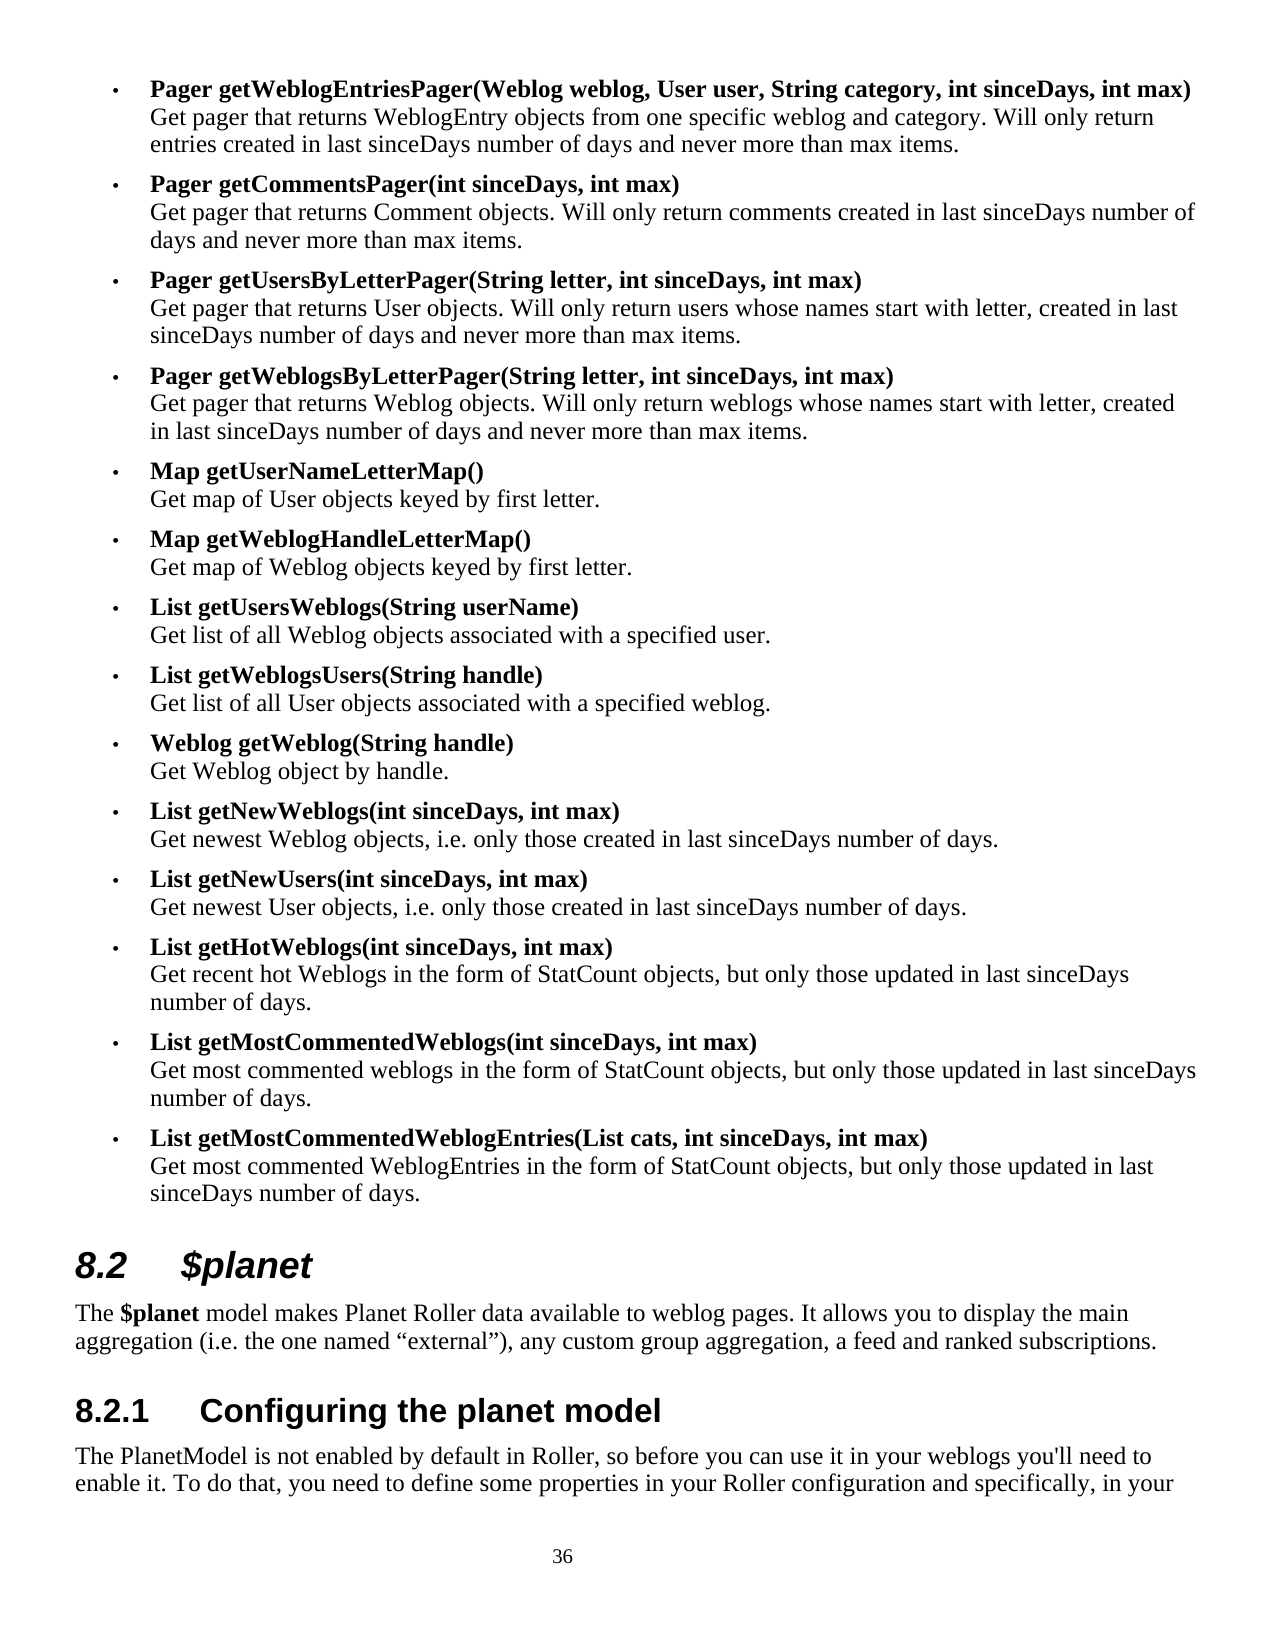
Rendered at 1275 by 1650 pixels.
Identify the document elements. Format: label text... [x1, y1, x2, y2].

list List getWeblogsUsers(String handle) Get list of all User objects associated with a specified weblog. [112, 661, 1200, 717]
list List getUsersWeblogs(String userName) Get list of all Weblog objects associated with a specified user. [112, 593, 1200, 649]
list List getNewWeblogs(int sinceDays, int max) Get newest Weblog objects, i.e. only those created in last sinceDays number of days. [112, 797, 1200, 852]
list Pager getWeblogEntriesPager(Weblog weblog, User user, String category, int sinceDays, int max) Get pager that returns WeblogEntry objects from one specific weblog and category. Will only return entries created in last sinceDays number of days and never more than max items. [112, 75, 1200, 158]
list List getMostCommentedWeblogs(int sinceDays, int max) Get most commented weblogs in the form of StatCount objects, but only those updated in last sinceDays number of days. [112, 1028, 1200, 1112]
text The $planet model makes Planet Roller data available to weblog pages. It allows you to display the main aggregation (i.e. the one named “external”), any custom group aggregation, a feed and ranked subscriptions. [75, 1299, 1200, 1354]
list List getNewUsers(int sinceDays, int max) Get newest User objects, i.e. only those created in last sinceDays number of days. [112, 865, 1200, 920]
subtitle Configuring the planet model [75, 1392, 1200, 1429]
text The PlanetModel is not enabled by default in Roller, so before you can use it in your weblogs you'll need to enable it. To do that, you need to define some properties in your Roller configuration and specifically, in your [75, 1442, 1200, 1497]
subtitle $planet [75, 1245, 1200, 1287]
list Pager getWeblogsByLetterPager(String letter, int sinceDays, int max) Get pager that returns Weblog objects. Will only return weblogs whose names start with letter, created in last sinceDays number of days and never more than max items. [112, 362, 1200, 445]
list Pager getCommentsPager(int sinceDays, int max) Get pager that returns Comment objects. Will only return comments created in last sinceDays number of days and never more than max items. [112, 171, 1200, 254]
list Weblog getWeblog(String handle) Get Weblog object by handle. [112, 729, 1200, 784]
list List getMostCommentedWeblogEntries(List cats, int sinceDays, int max) Get most commented WeblogEntries in the form of StatCount objects, but only those updated in last sinceDays number of days. [112, 1124, 1200, 1207]
list Map getWeblogHandleLetterMap() Get map of Weblog objects keyed by first letter. [112, 525, 1200, 581]
list Map getUserNameLetterMap() Get map of User objects keyed by first letter. [112, 457, 1200, 513]
list List getHotWeblogs(int sinceDays, int max) Get recent hot Weblogs in the form of StatCount objects, but only those updated in last sinceDays number of days. [112, 933, 1200, 1016]
list Pager getUsersByLetterPager(String letter, int sinceDays, int max) Get pager that returns User objects. Will only return users whose names start with letter, created in last sinceDays number of days and never more than max items. [112, 266, 1200, 349]
